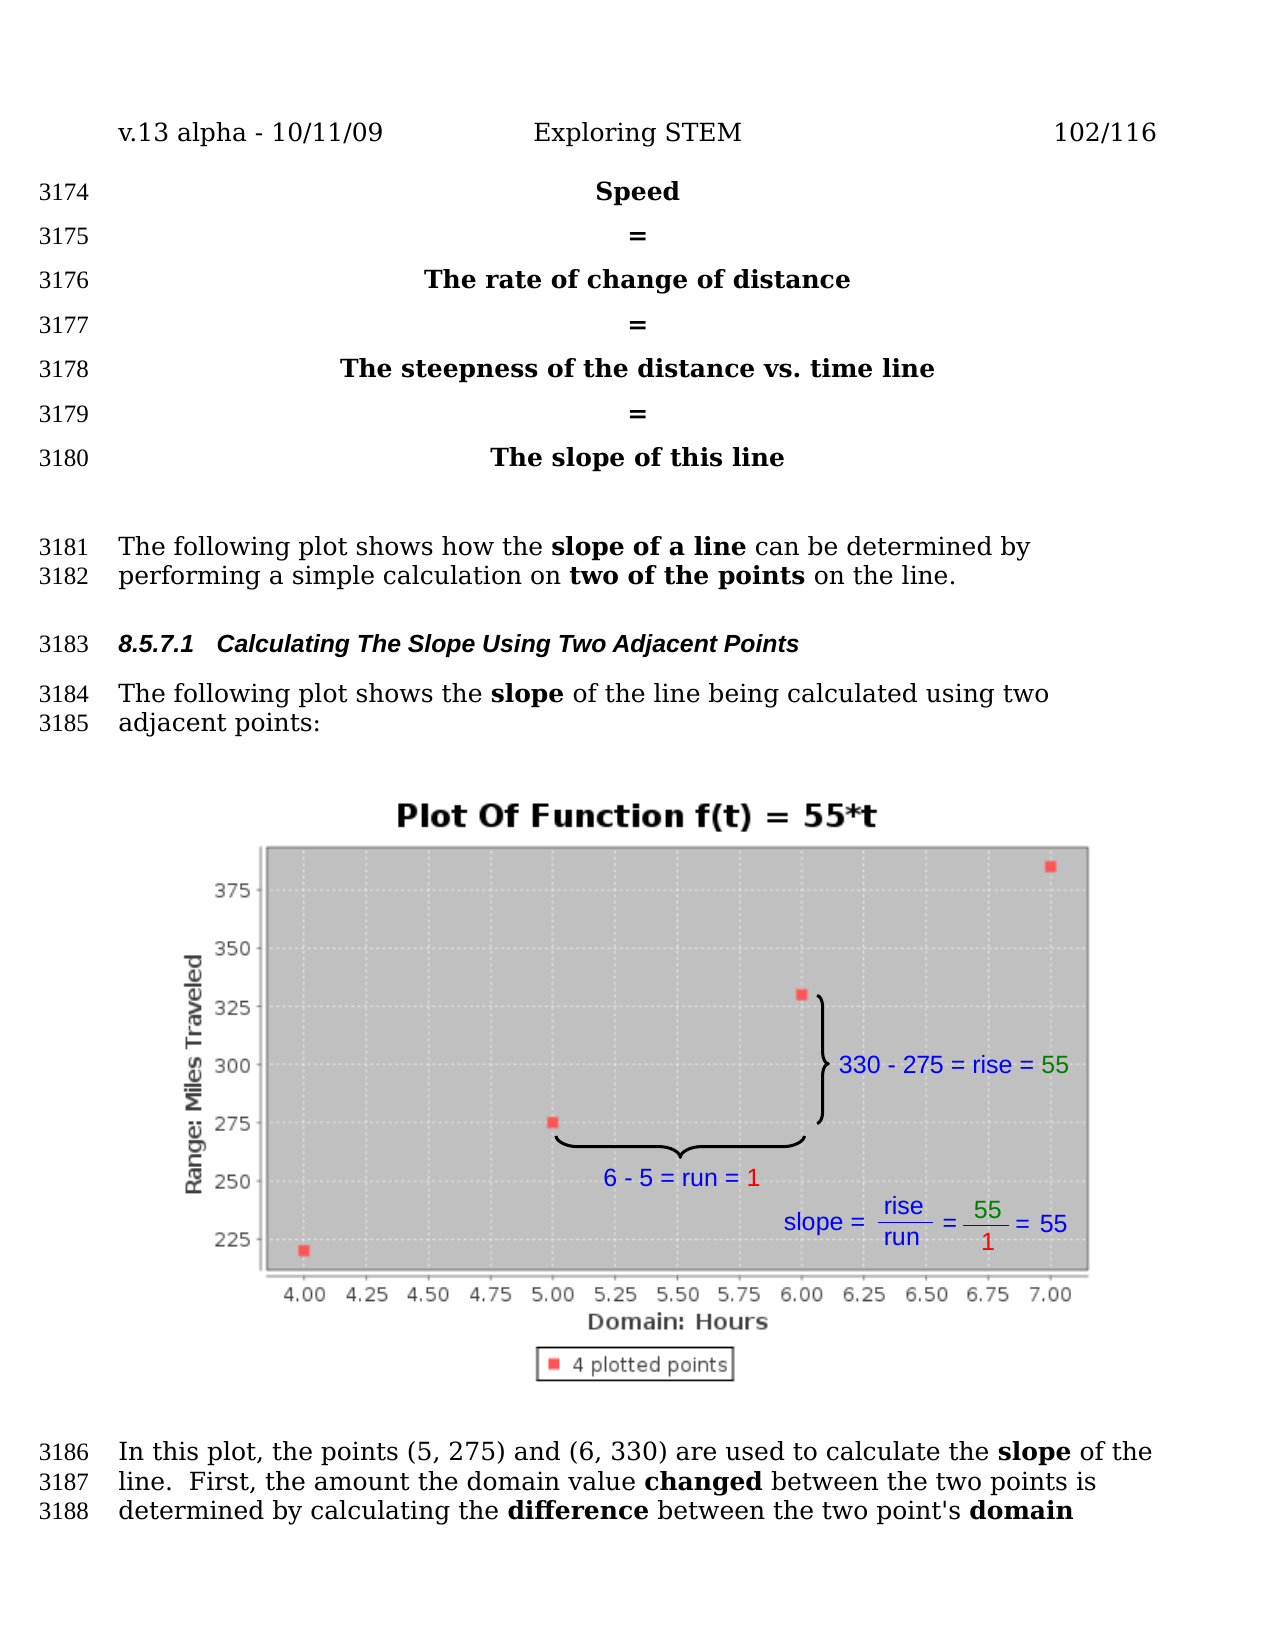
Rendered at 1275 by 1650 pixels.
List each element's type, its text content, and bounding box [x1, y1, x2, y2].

text The following plot shows the slope of the line being calculated using two adjacent points: [118, 679, 1157, 738]
text = [118, 221, 1157, 251]
text The slope of this line [118, 443, 1157, 472]
text The steepness of the distance vs. time line [118, 354, 1157, 384]
text = [118, 310, 1157, 339]
text = [118, 399, 1157, 428]
text In this plot, the points (5, 275) and (6, 330) are used to calculate the slope of the line. First, the amount the domain value changed between the two points is determined by calculating the difference between the two point's domain [118, 1437, 1157, 1526]
subtitle Calculating The Slope Using Two Adjacent Points [118, 629, 1157, 658]
text Speed [118, 177, 1157, 206]
text The rate of change of distance [118, 266, 1157, 295]
text The following plot shows how the slope of a line can be determined by performing a simple calculation on two of the points on the line. [118, 532, 1157, 591]
